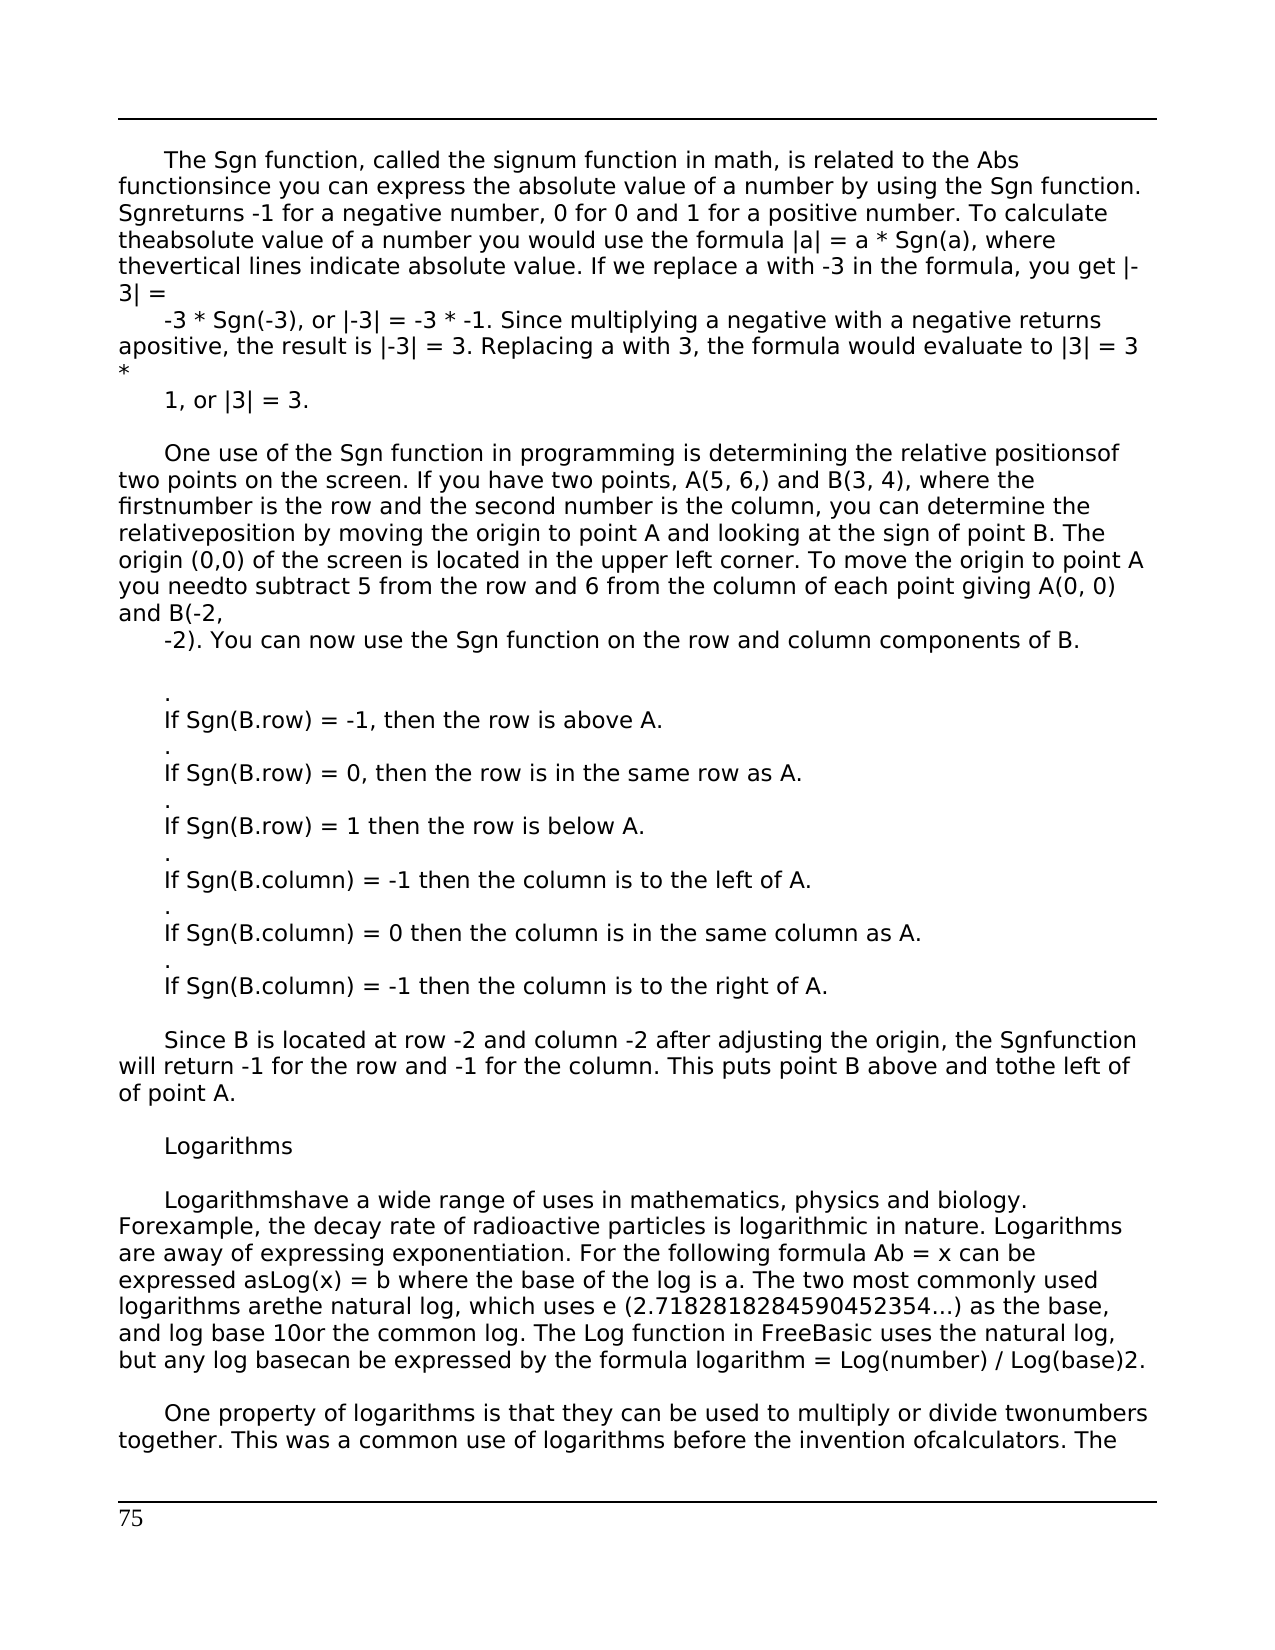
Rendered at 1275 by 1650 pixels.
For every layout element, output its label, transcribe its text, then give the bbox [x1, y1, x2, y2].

text If Sgn(B.column) = -1 then the column is to the right of A. [118, 973, 1157, 1000]
text . [118, 733, 1157, 760]
text . [118, 947, 1157, 973]
text If Sgn(B.row) = -1, then the row is above A. [118, 707, 1157, 733]
text . [118, 840, 1157, 867]
text If Sgn(B.column) = -1 then the column is to the left of A. [118, 867, 1157, 893]
text If Sgn(B.row) = 1 then the row is below A. [118, 813, 1157, 840]
text 1, or |3| = 3. [118, 387, 1157, 413]
text Since B is located at row -2 and column -2 after adjusting the origin, the Sgnfunction will return -1 for the row and -1 for the column. This puts point B above and tothe left of of point A. [118, 1027, 1157, 1107]
text The Sgn function, called the signum function in math, is related to the Abs functionsince you can express the absolute value of a number by using the Sgn function. Sgnreturns -1 for a negative number, 0 for 0 and 1 for a positive number. To calculate theabsolute value of a number you would use the formula |a| = a * Sgn(a), where thevertical lines indicate absolute value. If we replace a with -3 in the formula, you get |-3| = [118, 147, 1157, 307]
text Logarithms [118, 1133, 1157, 1160]
text -3 * Sgn(-3), or |-3| = -3 * -1. Since multiplying a negative with a negative returns apositive, the result is |-3| = 3. Replacing a with 3, the formula would evaluate to |3| = 3 * [118, 307, 1157, 387]
text If Sgn(B.row) = 0, then the row is in the same row as A. [118, 760, 1157, 787]
text . [118, 787, 1157, 813]
text One use of the Sgn function in programming is determining the relative positionsof two points on the screen. If you have two points, A(5, 6,) and B(3, 4), where the firstnumber is the row and the second number is the column, you can determine the relativeposition by moving the origin to point A and looking at the sign of point B. The origin (0,0) of the screen is located in the upper left corner. To move the origin to point A you needto subtract 5 from the row and 6 from the column of each point giving A(0, 0) and B(-2, [118, 440, 1157, 627]
text Logarithmshave a wide range of uses in mathematics, physics and biology. Forexample, the decay rate of radioactive particles is logarithmic in nature. Logarithms are away of expressing exponentiation. For the following formula Ab = x can be expressed asLog(x) = b where the base of the log is a. The two most commonly used logarithms arethe natural log, which uses e (2.7182818284590452354...) as the base, and log base 10or the common log. The Log function in FreeBasic uses the natural log, but any log basecan be expressed by the formula logarithm = Log(number) / Log(base)2. [118, 1187, 1157, 1373]
text . [118, 893, 1157, 920]
text -2). You can now use the Sgn function on the row and column components of B. [118, 627, 1157, 653]
text One property of logarithms is that they can be used to multiply or divide twonumbers together. This was a common use of logarithms before the invention ofcalculators. The [118, 1400, 1157, 1453]
text . [118, 680, 1157, 707]
text If Sgn(B.column) = 0 then the column is in the same column as A. [118, 920, 1157, 947]
